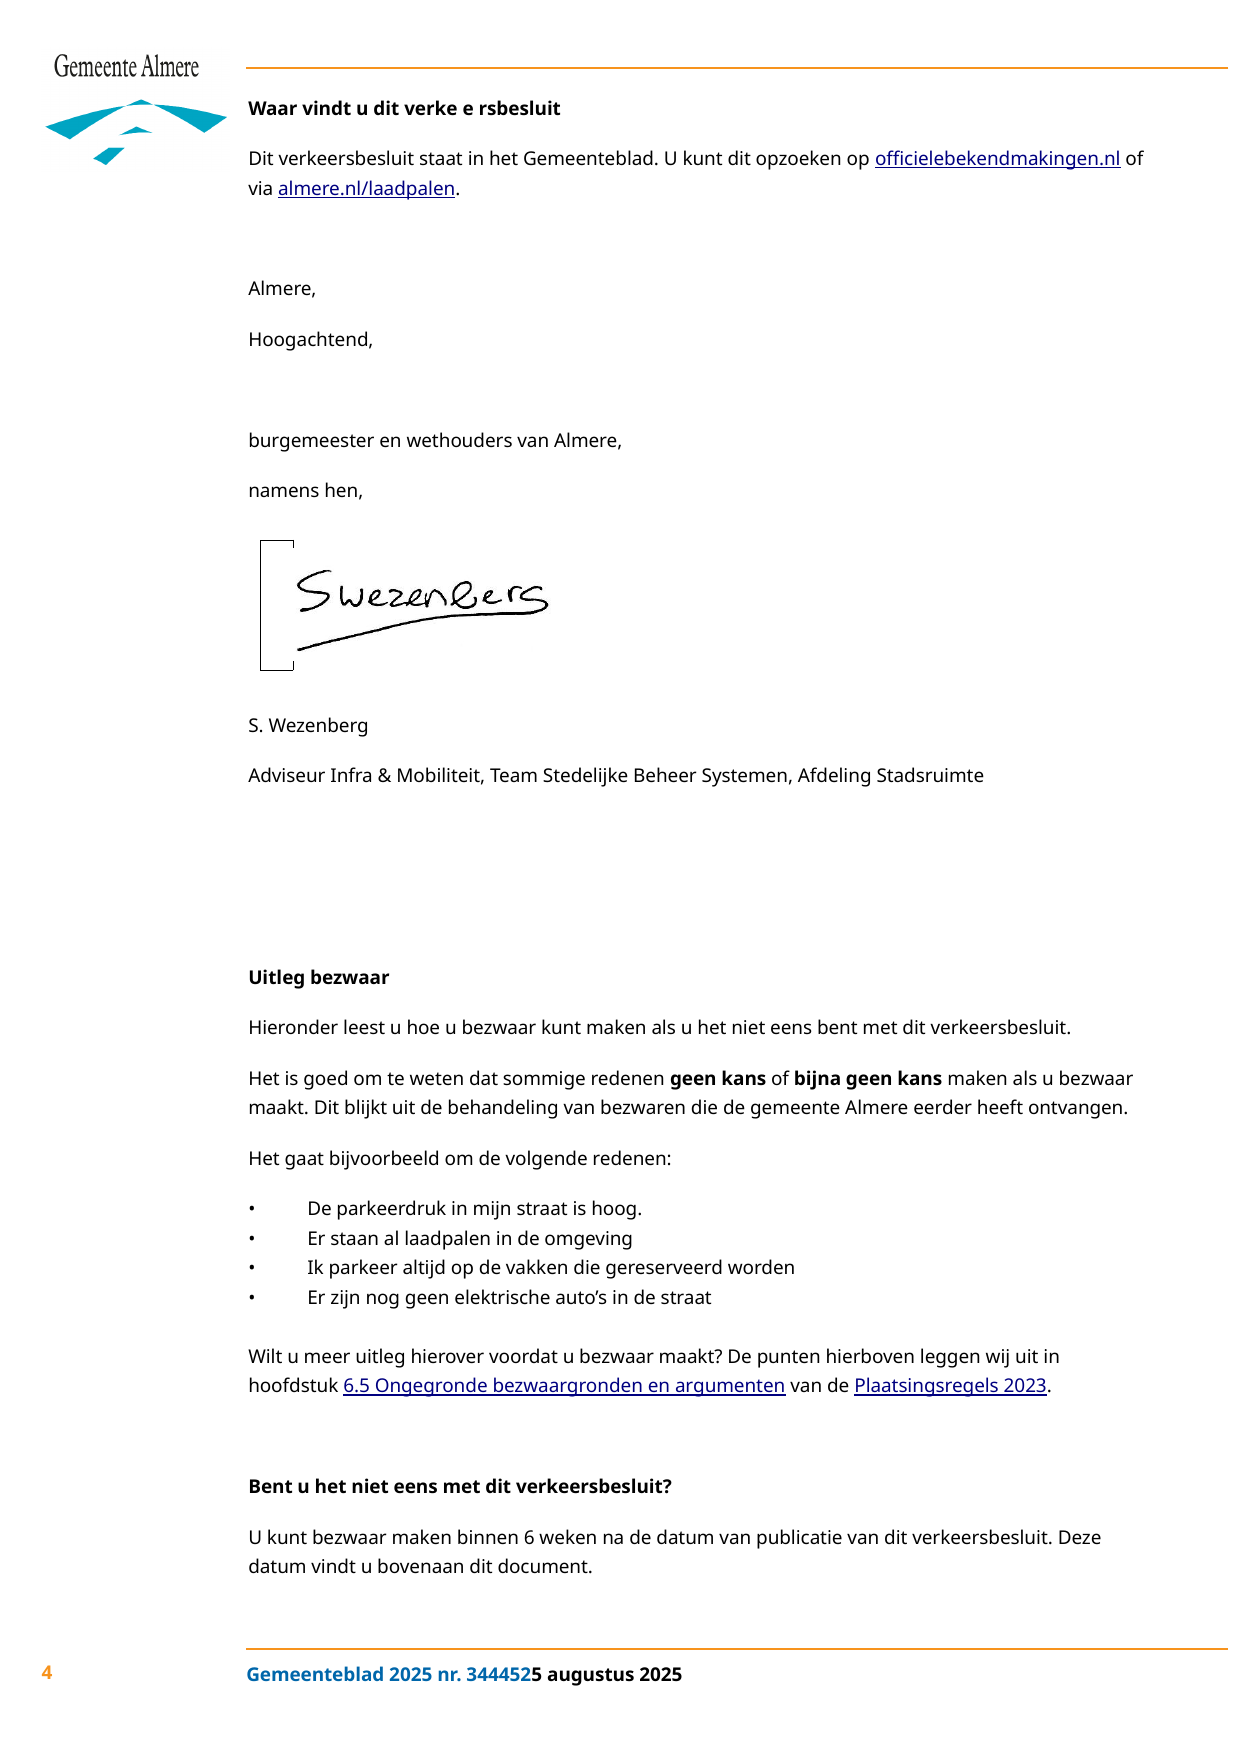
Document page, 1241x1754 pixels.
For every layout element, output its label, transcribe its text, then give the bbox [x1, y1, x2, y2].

list Er staan al laadpalen in de omgeving [248, 1225, 1152, 1251]
list De parkeerdruk in mijn straat is hoog. [248, 1195, 1152, 1221]
text Hieronder leest u hoe u bezwaar kunt maken als u het niet eens bent met dit verkeersbesluit. [248, 1014, 1152, 1040]
text Het is goed om te weten dat sommige redenen geen kans of bijna geen kans maken als u bezwaar maakt. Dit blijkt uit de behandeling van bezwaren die de gemeente Almere eerder heeft ontvangen. [248, 1065, 1152, 1120]
list Ik parkeer altijd op de vakken die gereserveerd worden [248, 1254, 1152, 1280]
text Dit verkeersbesluit staat in het Gemeenteblad. U kunt dit opzoeken op officielebekendmakingen.nl of via almere.nl/laadpalen. [248, 145, 1152, 201]
text Wilt u meer uitleg hierover voordat u bezwaar maakt? De punten hierboven leggen wij uit in hoofdstuk 6.5 Ongegronde bezwaargronden en argumenten van de Plaatsingsregels 2023. [248, 1343, 1152, 1398]
text S. Wezenberg [248, 712, 1152, 738]
text namens hen, [248, 477, 1152, 503]
list Er zijn nog geen elektrische auto’s in de straat [248, 1284, 1152, 1310]
text burgemeester en wethouders van Almere, [248, 427, 1152, 453]
text U kunt bezwaar maken binnen 6 weken na de datum van publicatie van dit verkeersbesluit. Deze datum vindt u bovenaan dit document. [248, 1524, 1152, 1579]
picture [41, 47, 231, 172]
text Adviseur Infra & Mobiliteit, Team Stedelijke Beheer Systemen, Afdeling Stadsruimte [248, 762, 1152, 788]
text Bent u het niet eens met dit verkeersbesluit? [248, 1473, 1152, 1499]
picture [268, 548, 576, 661]
text Uitleg bezwaar [248, 964, 1152, 990]
text Almere, [248, 276, 1152, 301]
text Hoogachtend, [248, 326, 1152, 352]
text Waar vindt u dit verke e rsbesluit [248, 95, 1152, 121]
text Het gaat bijvoorbeeld om de volgende redenen: [248, 1145, 1152, 1171]
